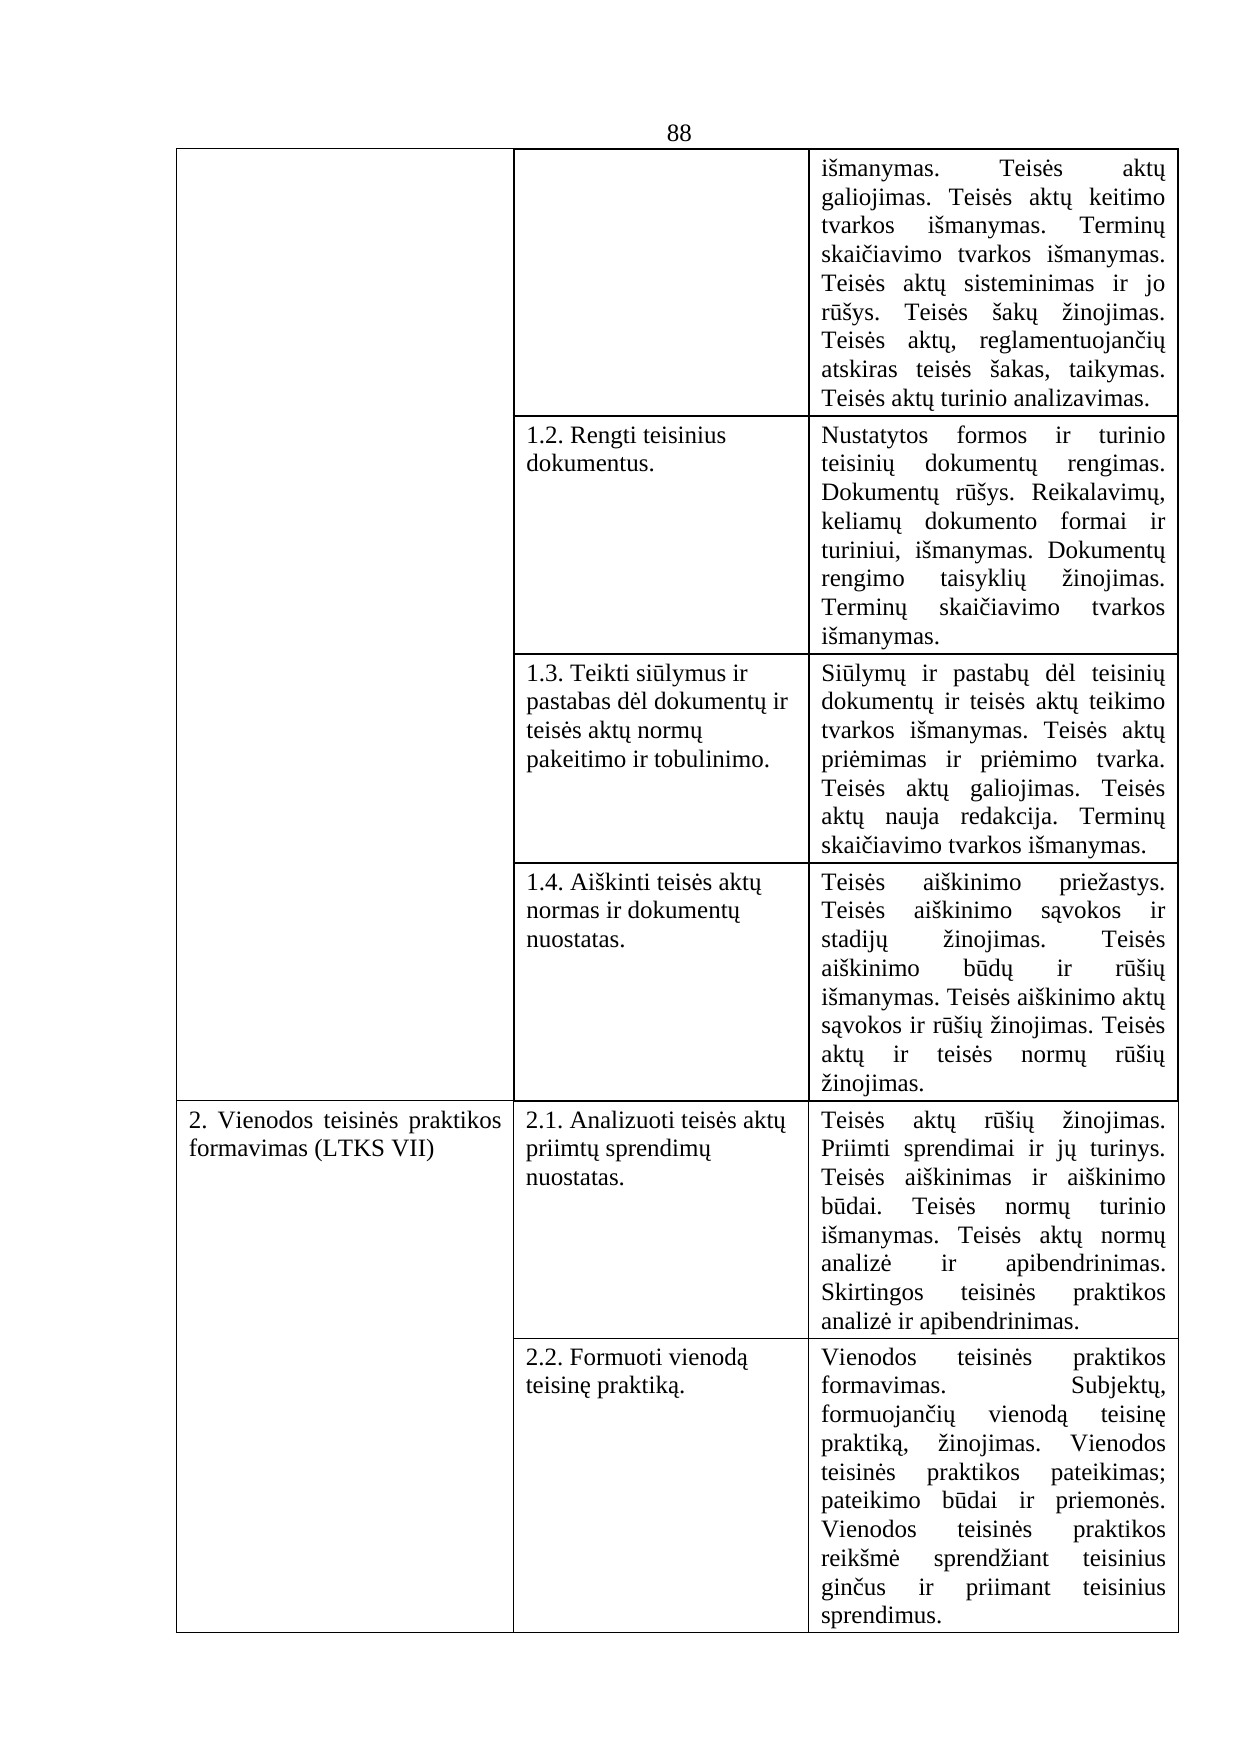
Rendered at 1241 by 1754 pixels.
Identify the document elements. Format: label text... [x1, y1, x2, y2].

table_cell 2.1. Analizuoti teisės aktų priimtų sprendimų nuostatas. [514, 1102, 808, 1338]
table_cell 1.4. Aiškinti teisės aktų normas ir dokumentų nuostatas. [515, 864, 808, 1100]
table_cell Siūlymų ir pastabų dėl teisinių dokumentų ir teisės aktų teikimo tvarkos išmanymas. Teisės aktų priėmimas ir priėmimo tvarka. Teisės aktų galiojimas. Teisės aktų nauja redakcija. Terminų skaičiavimo tvarkos išmanymas. [810, 655, 1177, 862]
table_cell 1.3. Teikti siūlymus ir pastabas dėl dokumentų ir teisės aktų normų pakeitimo ir tobulinimo. [515, 655, 808, 862]
table_cell Teisės aktų rūšių žinojimas. Priimti sprendimai ir jų turinys. Teisės aiškinimas ir aiškinimo būdai. Teisės normų turinio išmanymas. Teisės aktų normų analizė ir apibendrinimas. Skirtingos teisinės praktikos analizė ir apibendrinimas. [809, 1102, 1178, 1338]
table_cell Nustatytos formos ir turinio teisinių dokumentų rengimas. Dokumentų rūšys. Reikalavimų, keliamų dokumento formai ir turiniui, išmanymas. Dokumentų rengimo taisyklių žinojimas. Terminų skaičiavimo tvarkos išmanymas. [810, 417, 1177, 653]
table_cell 2.2. Formuoti vienodą teisinę praktiką. [514, 1339, 808, 1632]
table_cell Vienodos teisinės praktikos formavimas. Subjektų, formuojančių vienodą teisinę praktiką, žinojimas. Vienodos teisinės praktikos pateikimas; pateikimo būdai ir priemonės. Vienodos teisinės praktikos reikšmė sprendžiant teisinius ginčus ir priimant teisinius sprendimus. [809, 1339, 1178, 1632]
table_cell [515, 150, 808, 415]
table_cell 2. Vienodos teisinės praktikos formavimas (LTKS VII) [177, 1101, 513, 1632]
table_cell išmanymas. Teisės aktų galiojimas. Teisės aktų keitimo tvarkos išmanymas. Terminų skaičiavimo tvarkos išmanymas. Teisės aktų sisteminimas ir jo rūšys. Teisės šakų žinojimas. Teisės aktų, reglamentuojančių atskiras teisės šakas, taikymas. Teisės aktų turinio analizavimas. [810, 150, 1177, 415]
table_cell Teisės aiškinimo priežastys. Teisės aiškinimo sąvokos ir stadijų žinojimas. Teisės aiškinimo būdų ir rūšių išmanymas. Teisės aiškinimo aktų sąvokos ir rūšių žinojimas. Teisės aktų ir teisės normų rūšių žinojimas. [810, 864, 1177, 1100]
table_cell 1.2. Rengti teisinius dokumentus. [515, 417, 808, 653]
table_cell [177, 149, 513, 1100]
